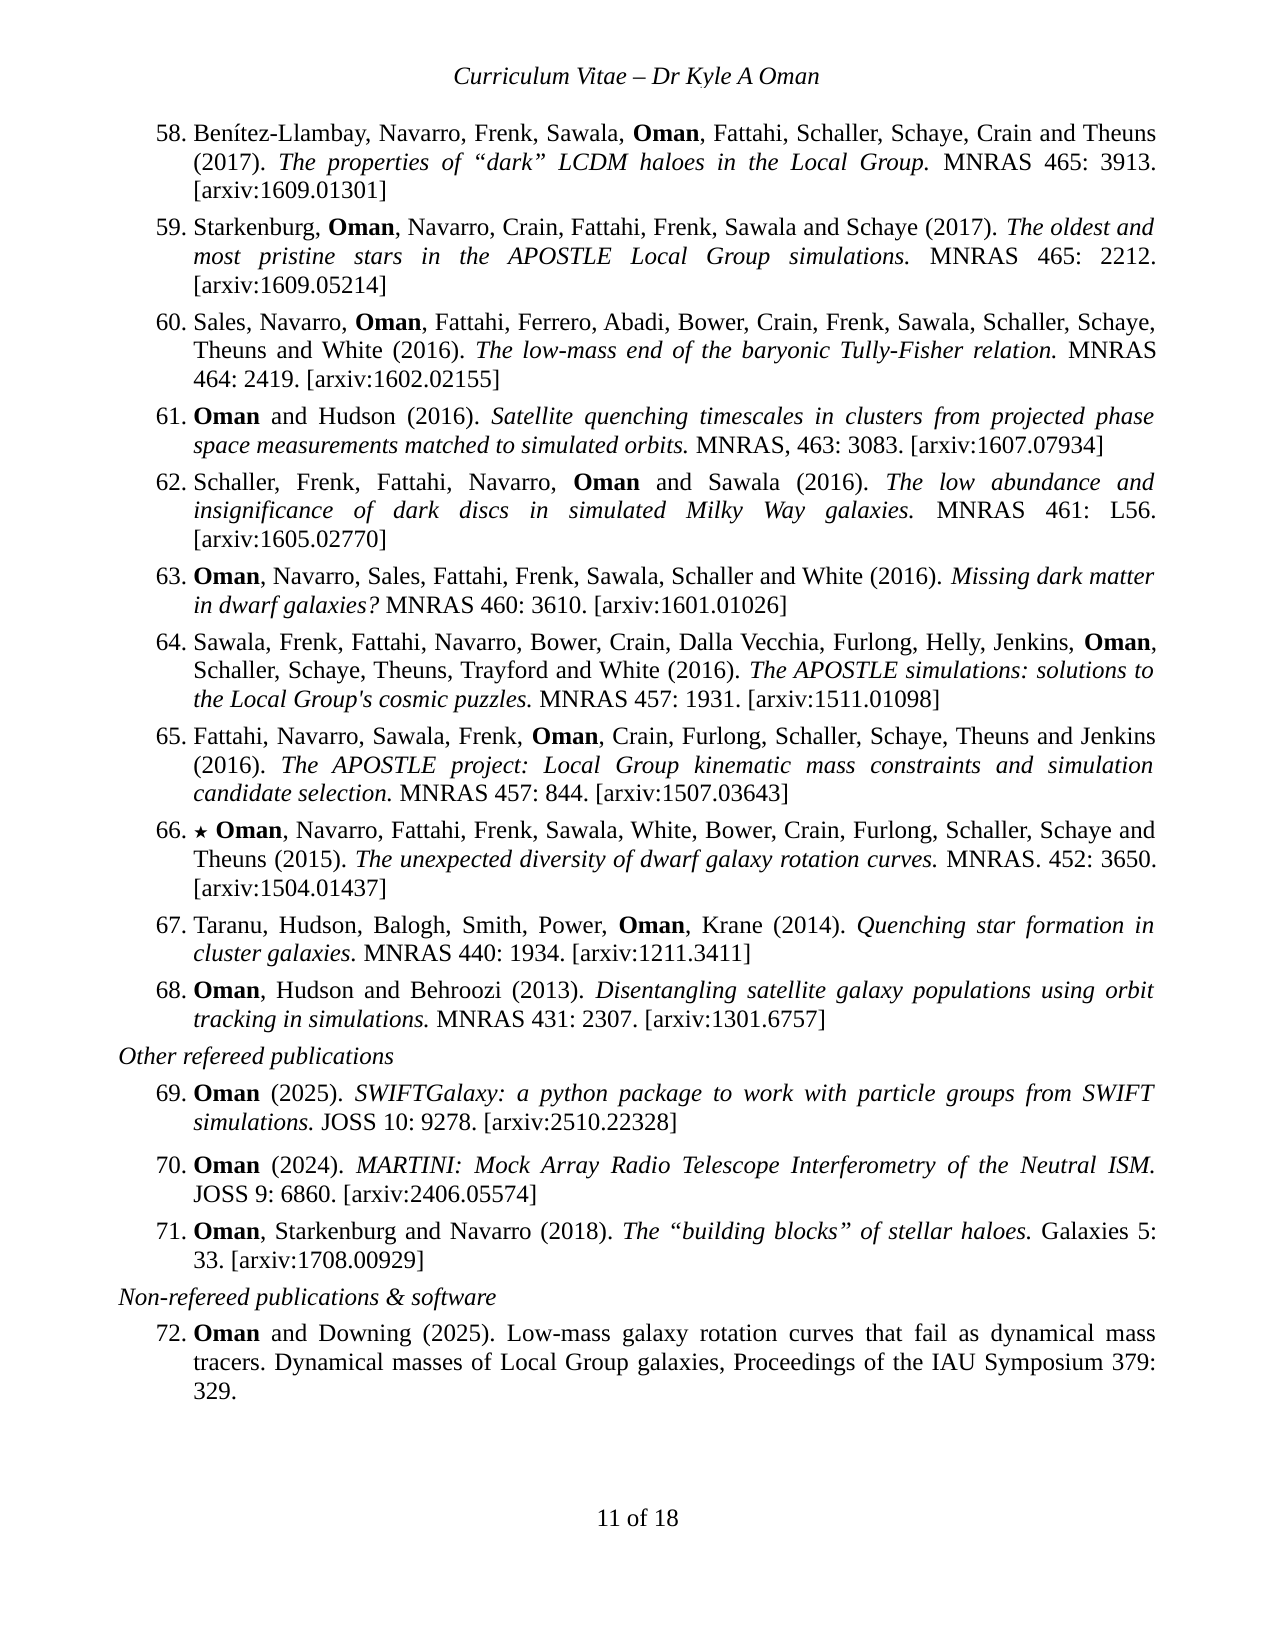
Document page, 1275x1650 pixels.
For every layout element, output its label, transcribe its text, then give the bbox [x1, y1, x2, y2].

list Fattahi, Navarro, Sawala, Frenk, Oman, Crain, Furlong, Schaller, Schaye, Theuns and Jenkins (2016). The APOSTLE project: Local Group kinematic mass constraints and simulation candidate selection. MNRAS 457: 844. [arxiv:1507.03643] [156, 721, 1157, 807]
list Oman, Hudson and Behroozi (2013). Disentangling satellite galaxy populations using orbit tracking in simulations. MNRAS 431: 2307. [arxiv:1301.6757] [156, 975, 1157, 1033]
list Oman and Downing (2025). Low-mass galaxy rotation curves that fail as dynamical mass tracers. Dynamical masses of Local Group galaxies, Proceedings of the IAU Symposium 379: 329. [156, 1318, 1157, 1405]
list Sawala, Frenk, Fattahi, Navarro, Bower, Crain, Dalla Vecchia, Furlong, Helly, Jenkins, Oman, Schaller, Schaye, Theuns, Trayford and White (2016). The APOSTLE simulations: solutions to the Local Group's cosmic puzzles. MNRAS 457: 1931. [arxiv:1511.01098] [156, 627, 1157, 713]
list Oman (2025). SWIFTGalaxy: a python package to work with particle groups from SWIFT simulations. JOSS 10: 9278. [arxiv:2510.22328] [156, 1078, 1157, 1135]
list Oman, Starkenburg and Navarro (2018). The “building blocks” of stellar haloes. Galaxies 5: 33. [arxiv:1708.00929] [156, 1216, 1157, 1273]
list Oman and Hudson (2016). Satellite quenching timescales in clusters from projected phase space measurements matched to simulated orbits. MNRAS, 463: 3083. [arxiv:1607.07934] [156, 401, 1157, 458]
list Oman, Navarro, Sales, Fattahi, Frenk, Sawala, Schaller and White (2016). Missing dark matter in dwarf galaxies? MNRAS 460: 3610. [arxiv:1601.01026] [156, 561, 1157, 618]
list ★ Oman, Navarro, Fattahi, Frenk, Sawala, White, Bower, Crain, Furlong, Schaller, Schaye and Theuns (2015). The unexpected diversity of dwarf galaxy rotation curves. MNRAS. 452: 3650. [arxiv:1504.01437] [156, 815, 1157, 902]
list Starkenburg, Oman, Navarro, Crain, Fattahi, Frenk, Sawala and Schaye (2017). The oldest and most pristine stars in the APOSTLE Local Group simulations. MNRAS 465: 2212. [arxiv:1609.05214] [156, 212, 1157, 298]
text Other refereed publications [118, 1041, 1157, 1070]
list Non-refereed publications & software [118, 1282, 1157, 1310]
list Oman (2024). MARTINI: Mock Array Radio Telescope Interferometry of the Neutral ISM. JOSS 9: 6860. [arxiv:2406.05574] [156, 1150, 1157, 1208]
list Schaller, Frenk, Fattahi, Navarro, Oman and Sawala (2016). The low abundance and insignificance of dark discs in simulated Milky Way galaxies. MNRAS 461: L56. [arxiv:1605.02770] [156, 467, 1157, 553]
list Benítez-Llambay, Navarro, Frenk, Sawala, Oman, Fattahi, Schaller, Schaye, Crain and Theuns (2017). The properties of “dark” LCDM haloes in the Local Group. MNRAS 465: 3913. [arxiv:1609.01301] [156, 118, 1157, 204]
list Sales, Navarro, Oman, Fattahi, Ferrero, Abadi, Bower, Crain, Frenk, Sawala, Schaller, Schaye, Theuns and White (2016). The low-mass end of the baryonic Tully-Fisher relation. MNRAS 464: 2419. [arxiv:1602.02155] [156, 307, 1157, 393]
list Taranu, Hudson, Balogh, Smith, Power, Oman, Krane (2014). Quenching star formation in cluster galaxies. MNRAS 440: 1934. [arxiv:1211.3411] [156, 910, 1157, 967]
